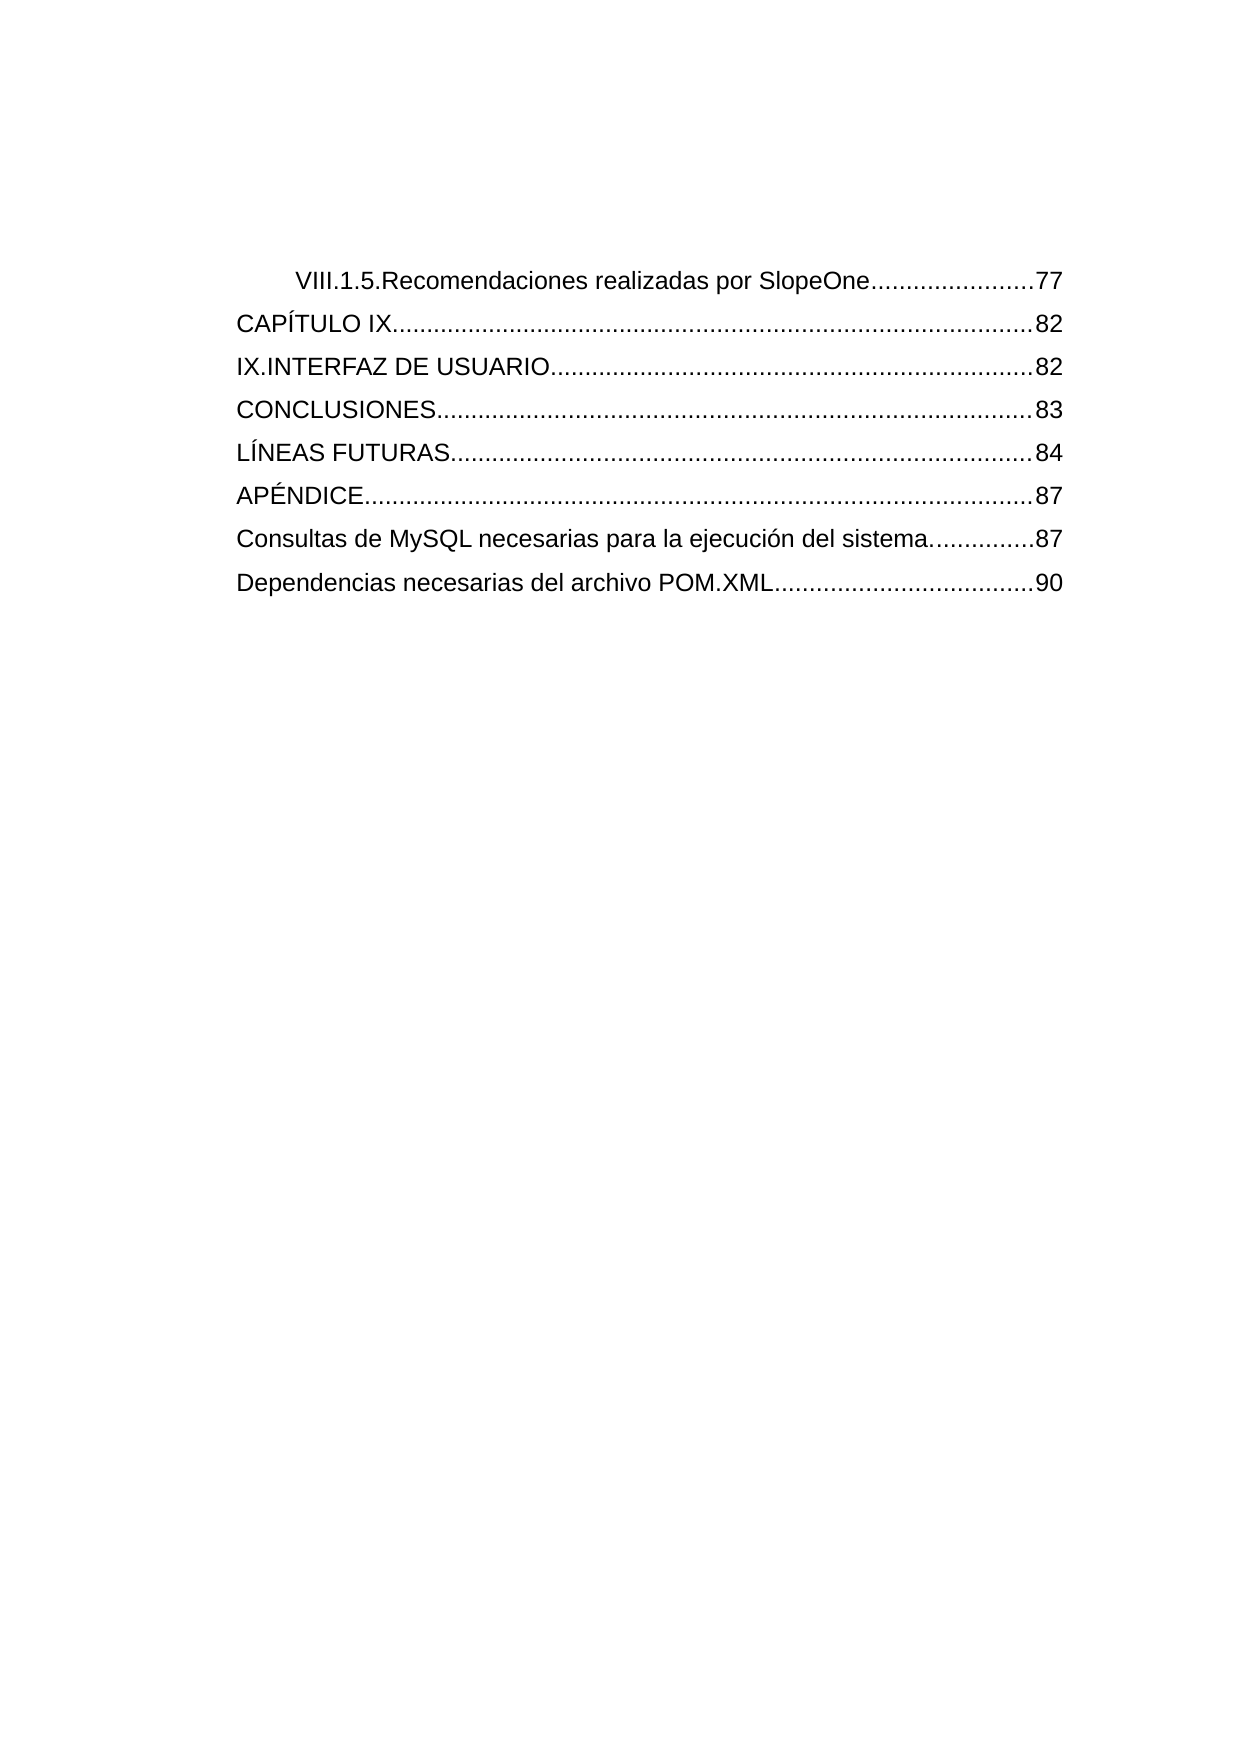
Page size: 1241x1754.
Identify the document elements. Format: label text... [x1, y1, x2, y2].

text LÍNEAS FUTURAS 84 [236, 438, 1063, 467]
text CONCLUSIONES 83 [236, 395, 1063, 424]
text IX.INTERFAZ DE USUARIO 82 [236, 352, 1063, 381]
text APÉNDICE 87 [236, 481, 1063, 510]
text CAPÍTULO IX 82 [236, 309, 1063, 338]
text Dependencias necesarias del archivo POM.XML 90 [236, 568, 1063, 596]
text Consultas de MySQL necesarias para la ejecución del sistema. 87 [236, 524, 1063, 553]
text VIII.1.5.Recomendaciones realizadas por SlopeOne 77 [295, 266, 1063, 294]
